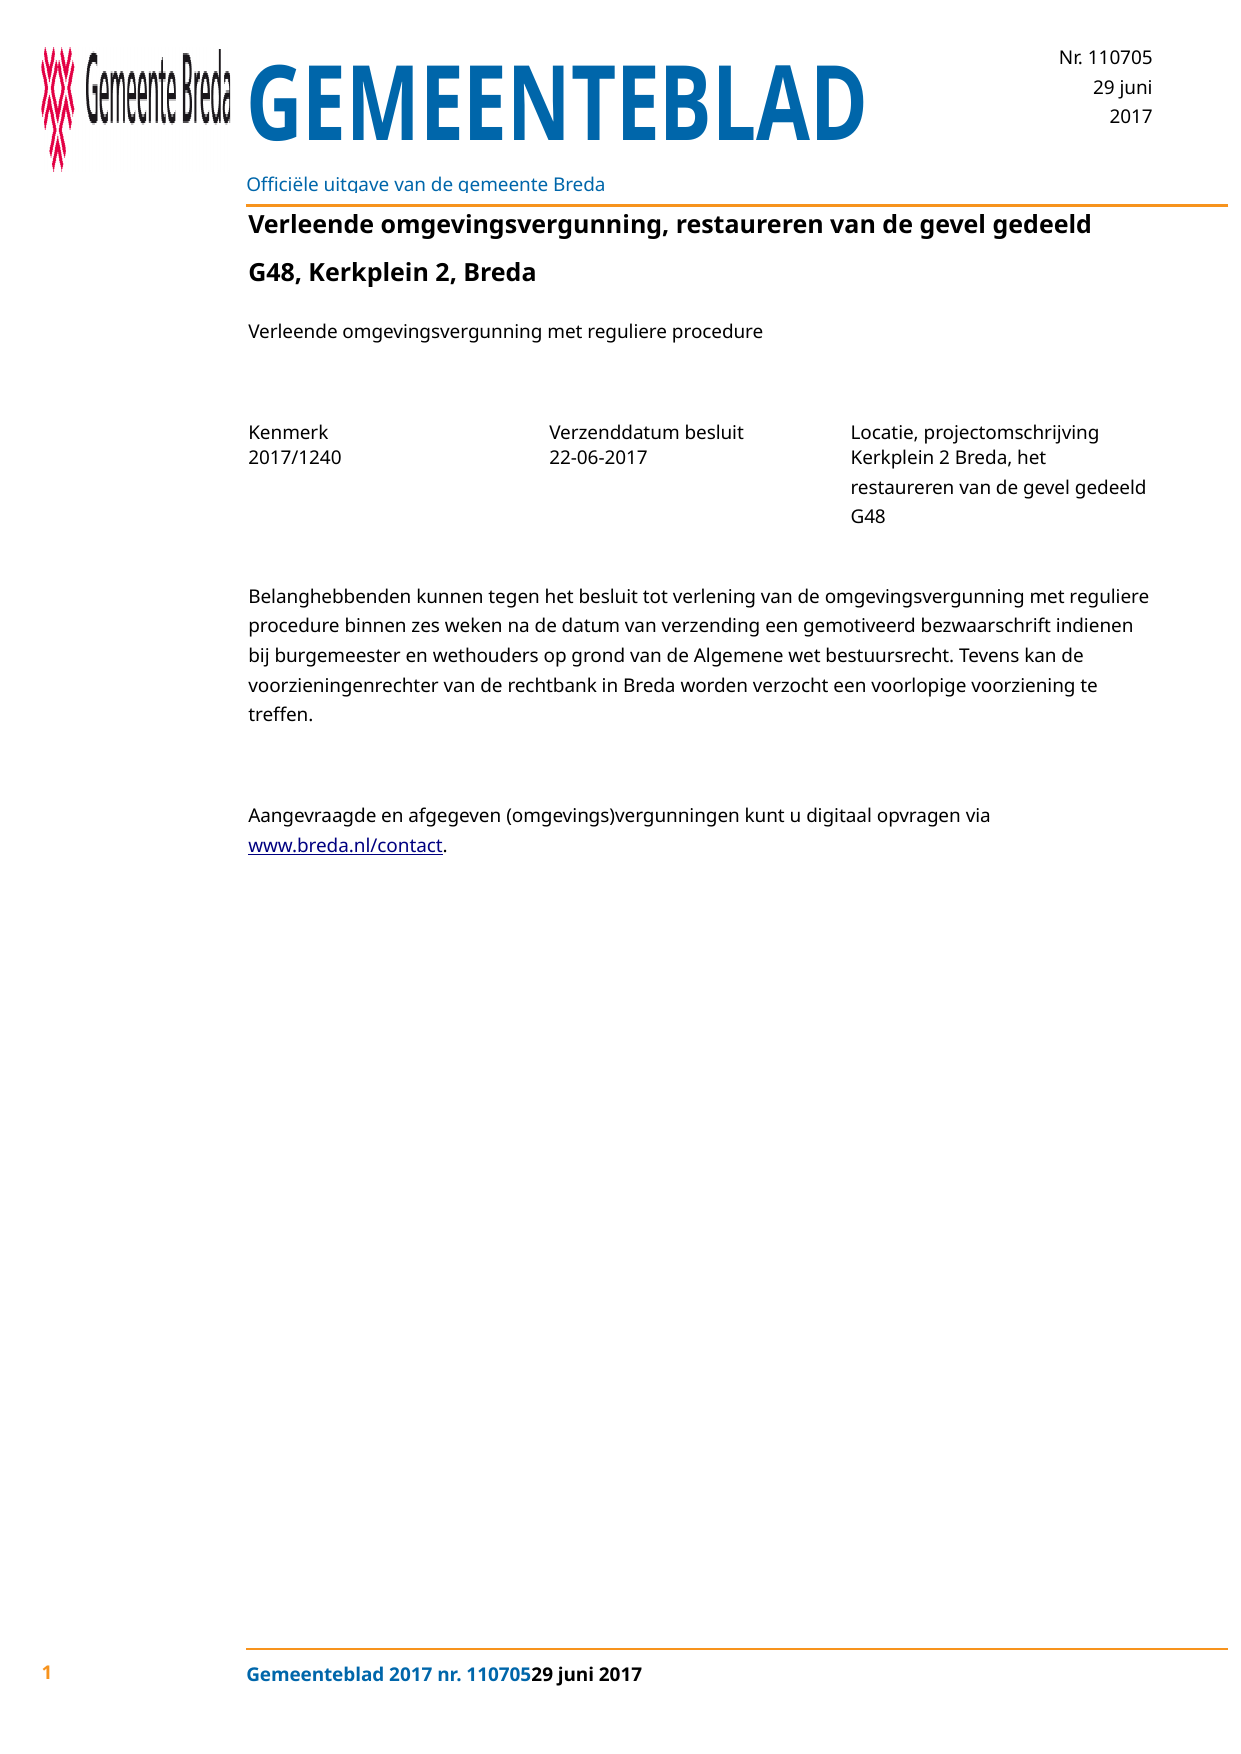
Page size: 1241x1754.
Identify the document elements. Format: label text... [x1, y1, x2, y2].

table_cell Kerkplein 2 Breda, het restaureren van de gevel gedeeld G48 [850, 445, 1152, 529]
table_header Verzenddatum besluit [549, 419, 850, 444]
table_header Locatie, projectomschrijving [850, 419, 1152, 444]
table_cell 2017/1240 [248, 445, 549, 529]
table_cell 22-06-2017 [549, 445, 850, 529]
text Aangevraagde en afgegeven (omgevings)vergunningen kunt u digitaal opvragen via www.breda.nl/contact. [248, 802, 1152, 858]
table_header Kenmerk [248, 419, 549, 444]
text Belanghebbenden kunnen tegen het besluit tot verlening van de omgevingsvergunning met reguliere procedure binnen zes weken na de datum van verzending een gemotiveerd bezwaarschrift indienen bij burgemeester en wethouders op grond van de Algemene wet bestuursrecht. Tevens kan de voorzieningenrechter van de rechtbank in Breda worden verzocht een voorlopige voorziening te treffen. [248, 583, 1152, 727]
text Verleende omgevingsvergunning, restaureren van de gevel gedeeld G48, Kerkplein 2, Breda [248, 207, 1152, 288]
text Verleende omgevingsvergunning met reguliere procedure [248, 318, 1152, 344]
picture [41, 47, 231, 172]
